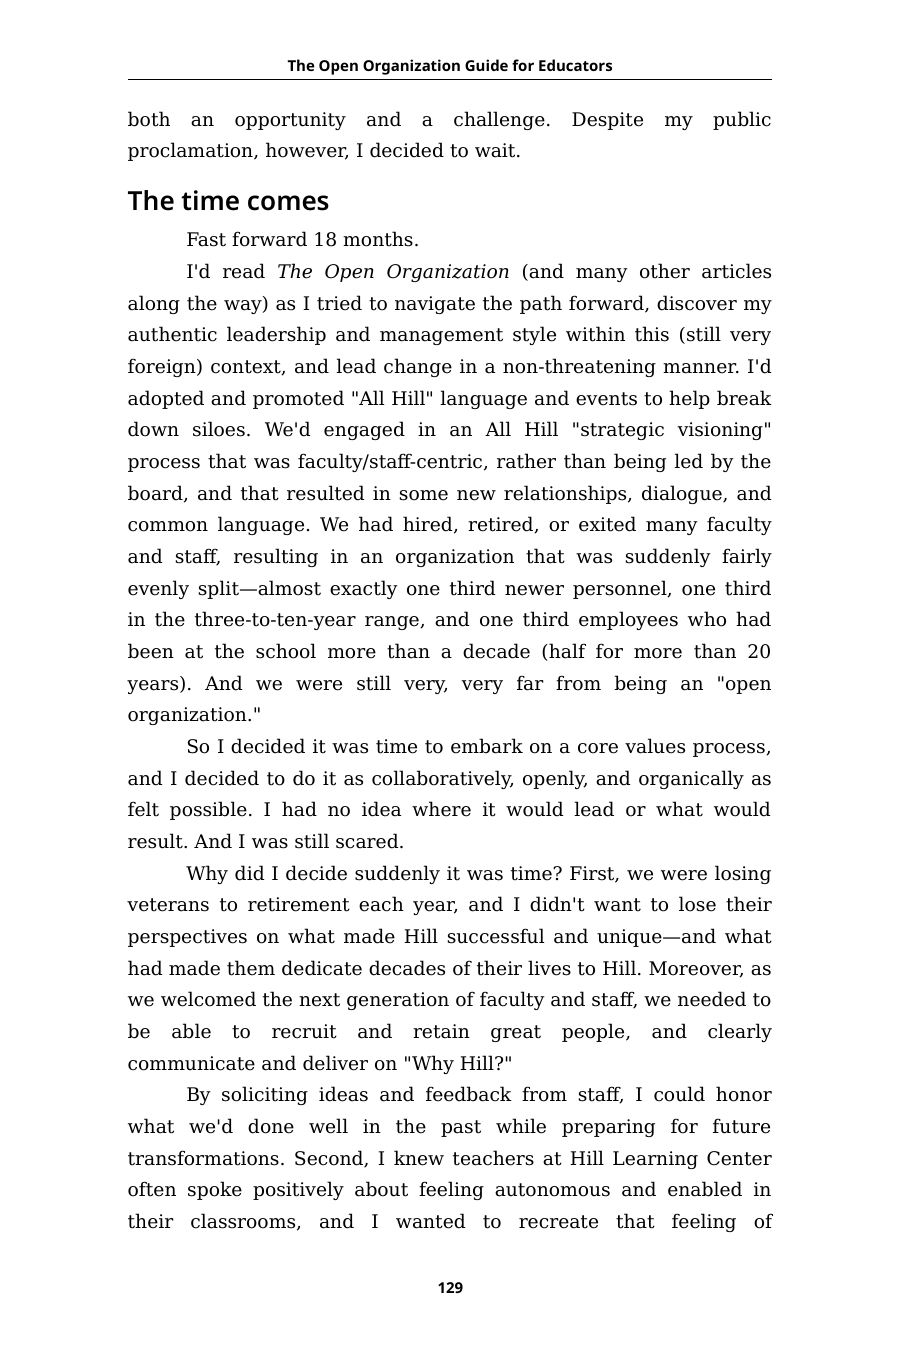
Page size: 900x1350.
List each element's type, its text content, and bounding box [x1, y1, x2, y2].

text Why did I decide suddenly it was time? First, we were losing veterans to retirement each year, and I didn't want to lose their perspectives on what made Hill successful and unique—and what had made them dedicate decades of their lives to Hill. Moreover, as we welcomed the next generation of faculty and staff, we needed to be able to recruit and retain great people, and clearly communicate and deliver on "Why Hill?" [127, 863, 772, 1075]
text Fast forward 18 months. [127, 229, 772, 251]
text By soliciting ideas and feedback from staff, I could honor what we'd done well in the past while preparing for future transformations. Second, I knew teachers at Hill Learning Center often spoke positively about feeling autonomous and enabled in their classrooms, and I wanted to recreate that feeling of [127, 1084, 772, 1233]
subtitle The time comes [127, 187, 772, 217]
text both an opportunity and a challenge. Despite my public proclamation, however, I decided to wait. [127, 109, 772, 162]
text So I decided it was time to embark on a core values process, and I decided to do it as collaboratively, openly, and organically as felt possible. I had no idea where it would lead or what would result. And I was still scared. [127, 736, 772, 853]
text I'd read The Open Organization (and many other articles along the way) as I tried to navigate the path forward, discover my authentic leadership and management style within this (still very foreign) context, and lead change in a non-threatening manner. I'd adopted and promoted "All Hill" language and events to help break down siloes. We'd engaged in an All Hill "strategic visioning" process that was faculty/staff-centric, rather than being led by the board, and that resulted in some new relationships, dialogue, and common language. We had hired, retired, or exited many faculty and staff, resulting in an organization that was suddenly fairly evenly split—almost exactly one third newer personnel, one third in the three-to-ten-year range, and one third employees who had been at the school more than a decade (half for more than 20 years). And we were still very, very far from being an "open organization." [127, 261, 772, 726]
